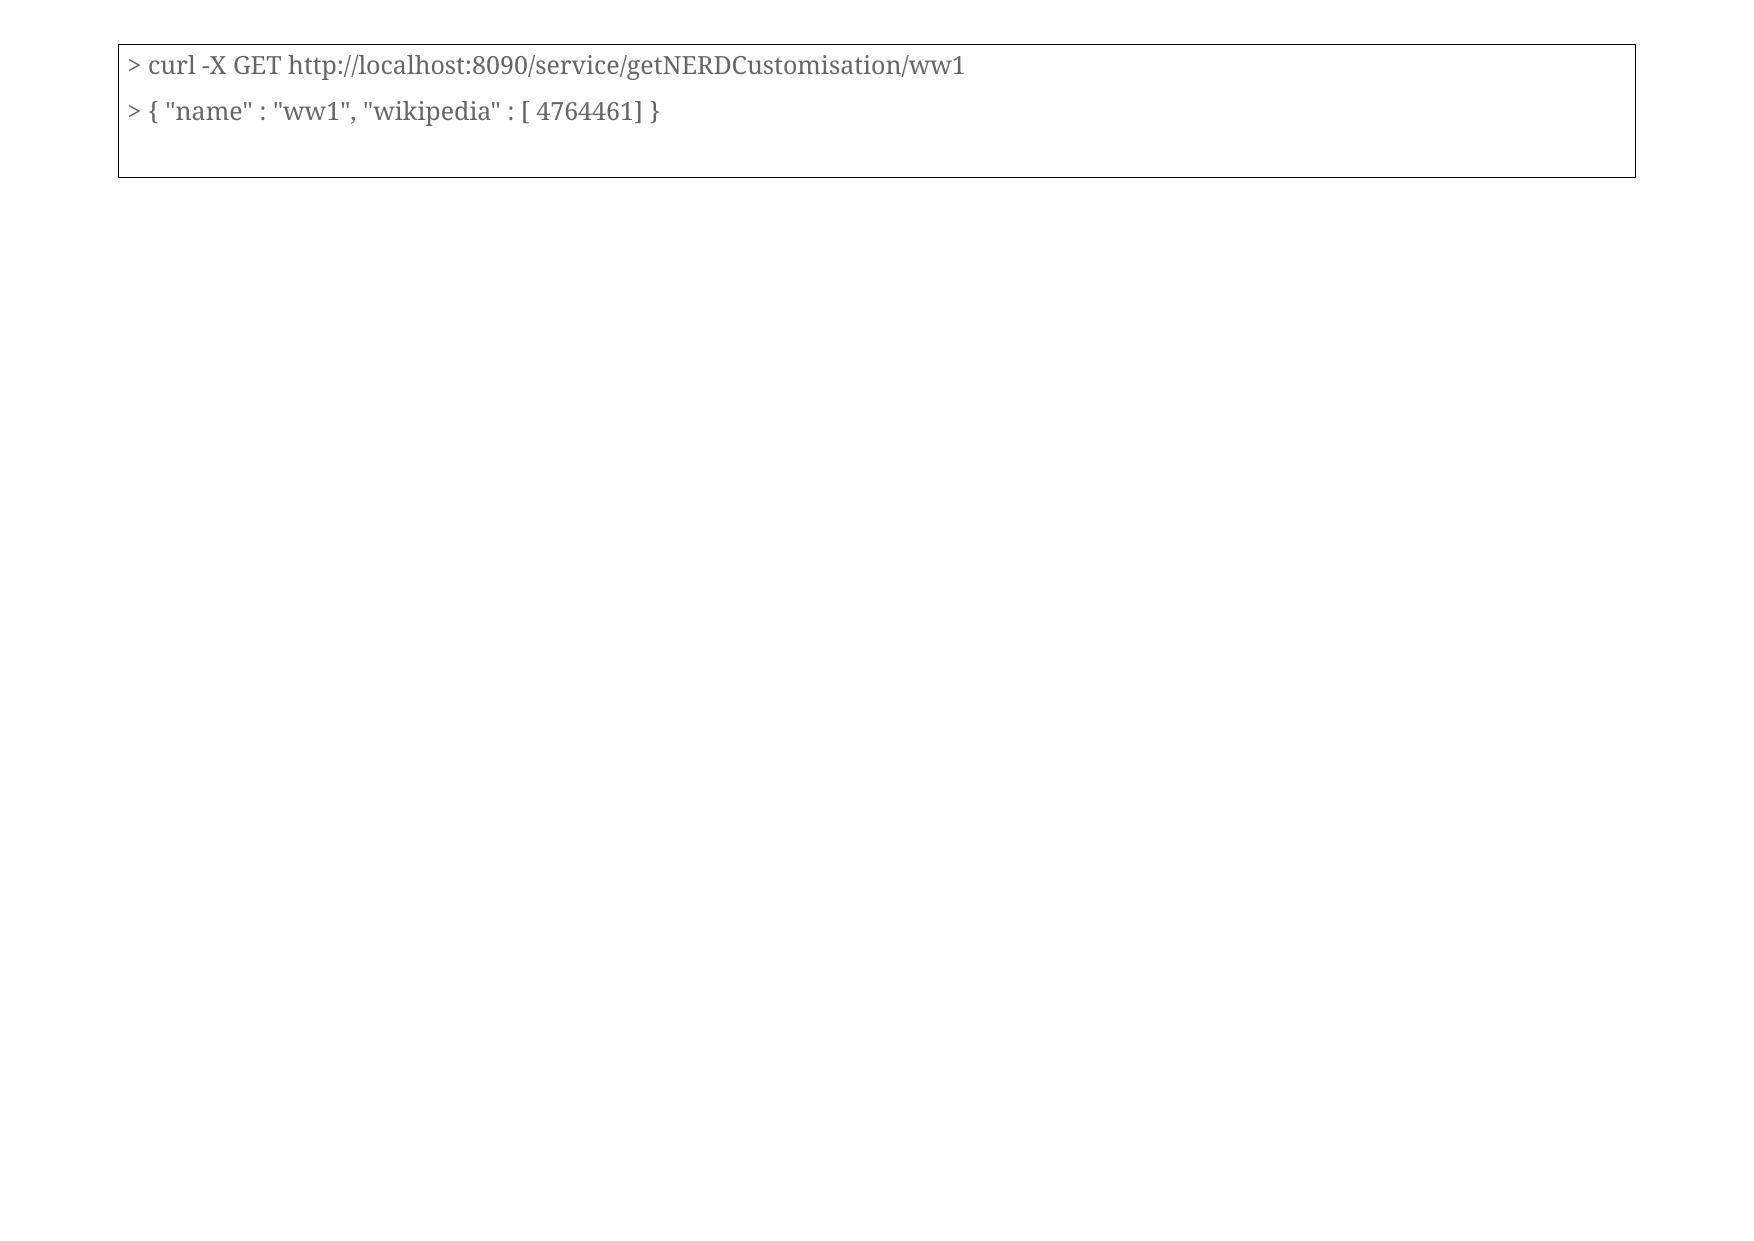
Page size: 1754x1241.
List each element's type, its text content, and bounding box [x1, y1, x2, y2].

text > { "name" : "ww1", "wikipedia" : [ 4764461] } [119, 91, 1635, 128]
text > curl -X GET http://localhost:8090/service/getNERDCustomisation/ww1 [119, 45, 1635, 82]
